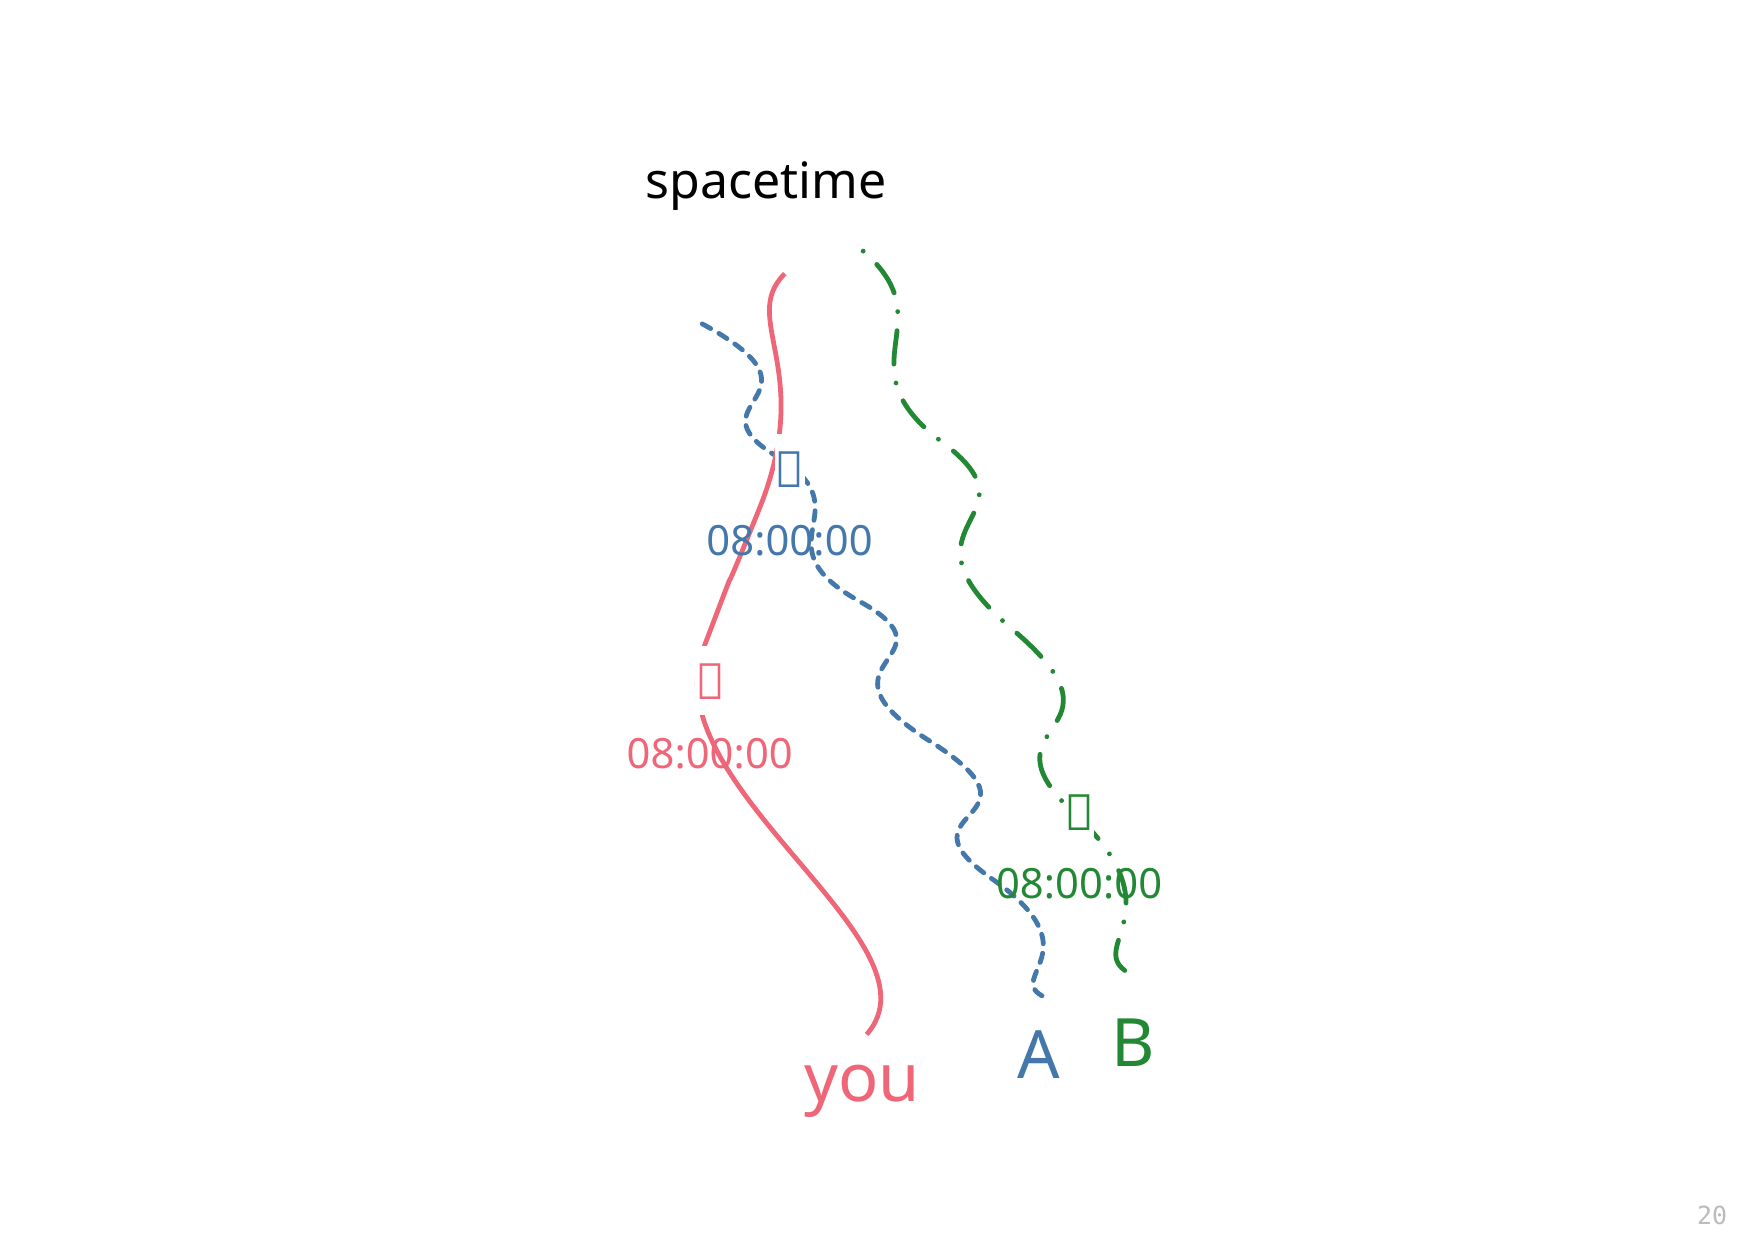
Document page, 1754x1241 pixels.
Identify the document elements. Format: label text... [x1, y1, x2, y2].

text_box A [1002, 999, 1085, 1082]
text_box you [789, 1023, 934, 1106]
text_box  08:00:00 [981, 769, 1158, 883]
text_box spacetime [631, 138, 883, 203]
text_box  08:00:00 [691, 426, 869, 540]
text_box B [1096, 987, 1168, 1070]
text_box  08:00:00 [611, 639, 789, 753]
